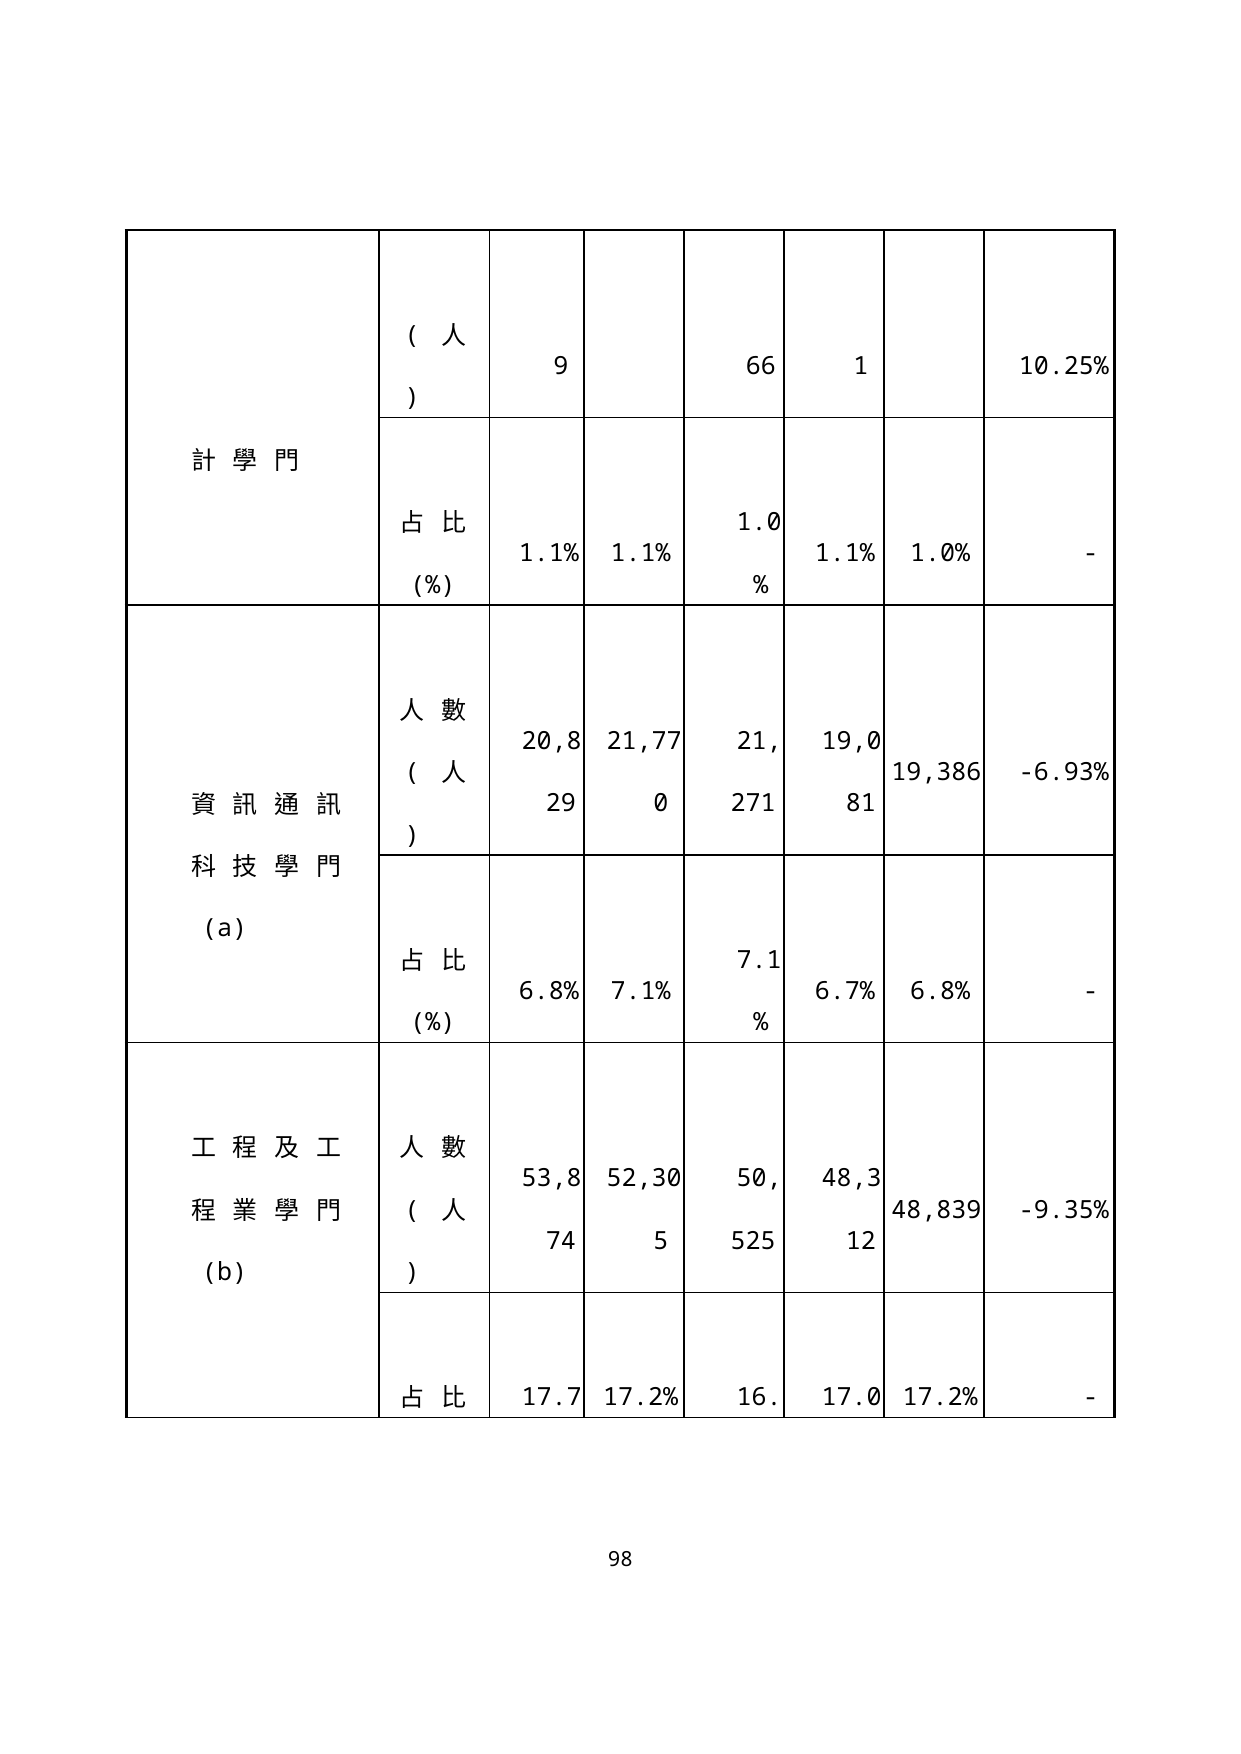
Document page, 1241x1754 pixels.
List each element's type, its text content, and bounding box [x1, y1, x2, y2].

table_cell 7.1% [585, 856, 683, 1042]
table_cell 工程及工程業學門(b) [128, 1043, 378, 1417]
table_cell 19,386 [885, 606, 983, 854]
table_cell - [985, 418, 1113, 604]
table_cell 66 [685, 231, 783, 417]
table_cell 6.7% [785, 856, 883, 1042]
table_cell 1 [785, 231, 883, 417]
table_cell [885, 231, 983, 417]
table_cell 1.1% [785, 418, 883, 604]
table_cell [585, 231, 683, 417]
table_cell -10.25% [985, 231, 1113, 417]
table_cell 1.0% [685, 418, 783, 604]
table_cell 17.2% [585, 1293, 683, 1417]
table_cell 17.0 [785, 1293, 883, 1417]
table_cell 20,829 [490, 606, 583, 854]
table_cell 占比(%) [380, 418, 489, 604]
table_cell 17.2% [885, 1293, 983, 1417]
table_cell 人數(人) [380, 1043, 489, 1292]
table_cell 21,271 [685, 606, 783, 854]
table_cell 19,081 [785, 606, 883, 854]
table_cell (人) [380, 231, 489, 417]
table_cell 9 [490, 231, 583, 417]
table_cell - [985, 1293, 1113, 1417]
table_cell 48,839 [885, 1043, 983, 1292]
table_cell 資訊通訊科技學門(a) [128, 606, 378, 1042]
table_cell 6.8% [490, 856, 583, 1042]
table_cell 16. [685, 1293, 783, 1417]
table_cell 21,770 [585, 606, 683, 854]
table_cell 53,874 [490, 1043, 583, 1292]
table_cell 17.7 [490, 1293, 583, 1417]
table_cell 占比(%) [380, 856, 489, 1042]
table_cell 52,305 [585, 1043, 683, 1292]
table_cell 計學門 [128, 231, 378, 604]
table_cell 占比 [380, 1293, 489, 1417]
table_cell - [985, 856, 1113, 1042]
table_cell 1.0% [885, 418, 983, 604]
table_cell -9.35% [985, 1043, 1113, 1292]
table_cell 1.1% [585, 418, 683, 604]
table_cell -6.93% [985, 606, 1113, 854]
table_cell 1.1% [490, 418, 583, 604]
table_cell 50,525 [685, 1043, 783, 1292]
table_cell 7.1% [685, 856, 783, 1042]
table_cell 48,312 [785, 1043, 883, 1292]
table_cell 6.8% [885, 856, 983, 1042]
table_cell 人數(人) [380, 606, 489, 854]
